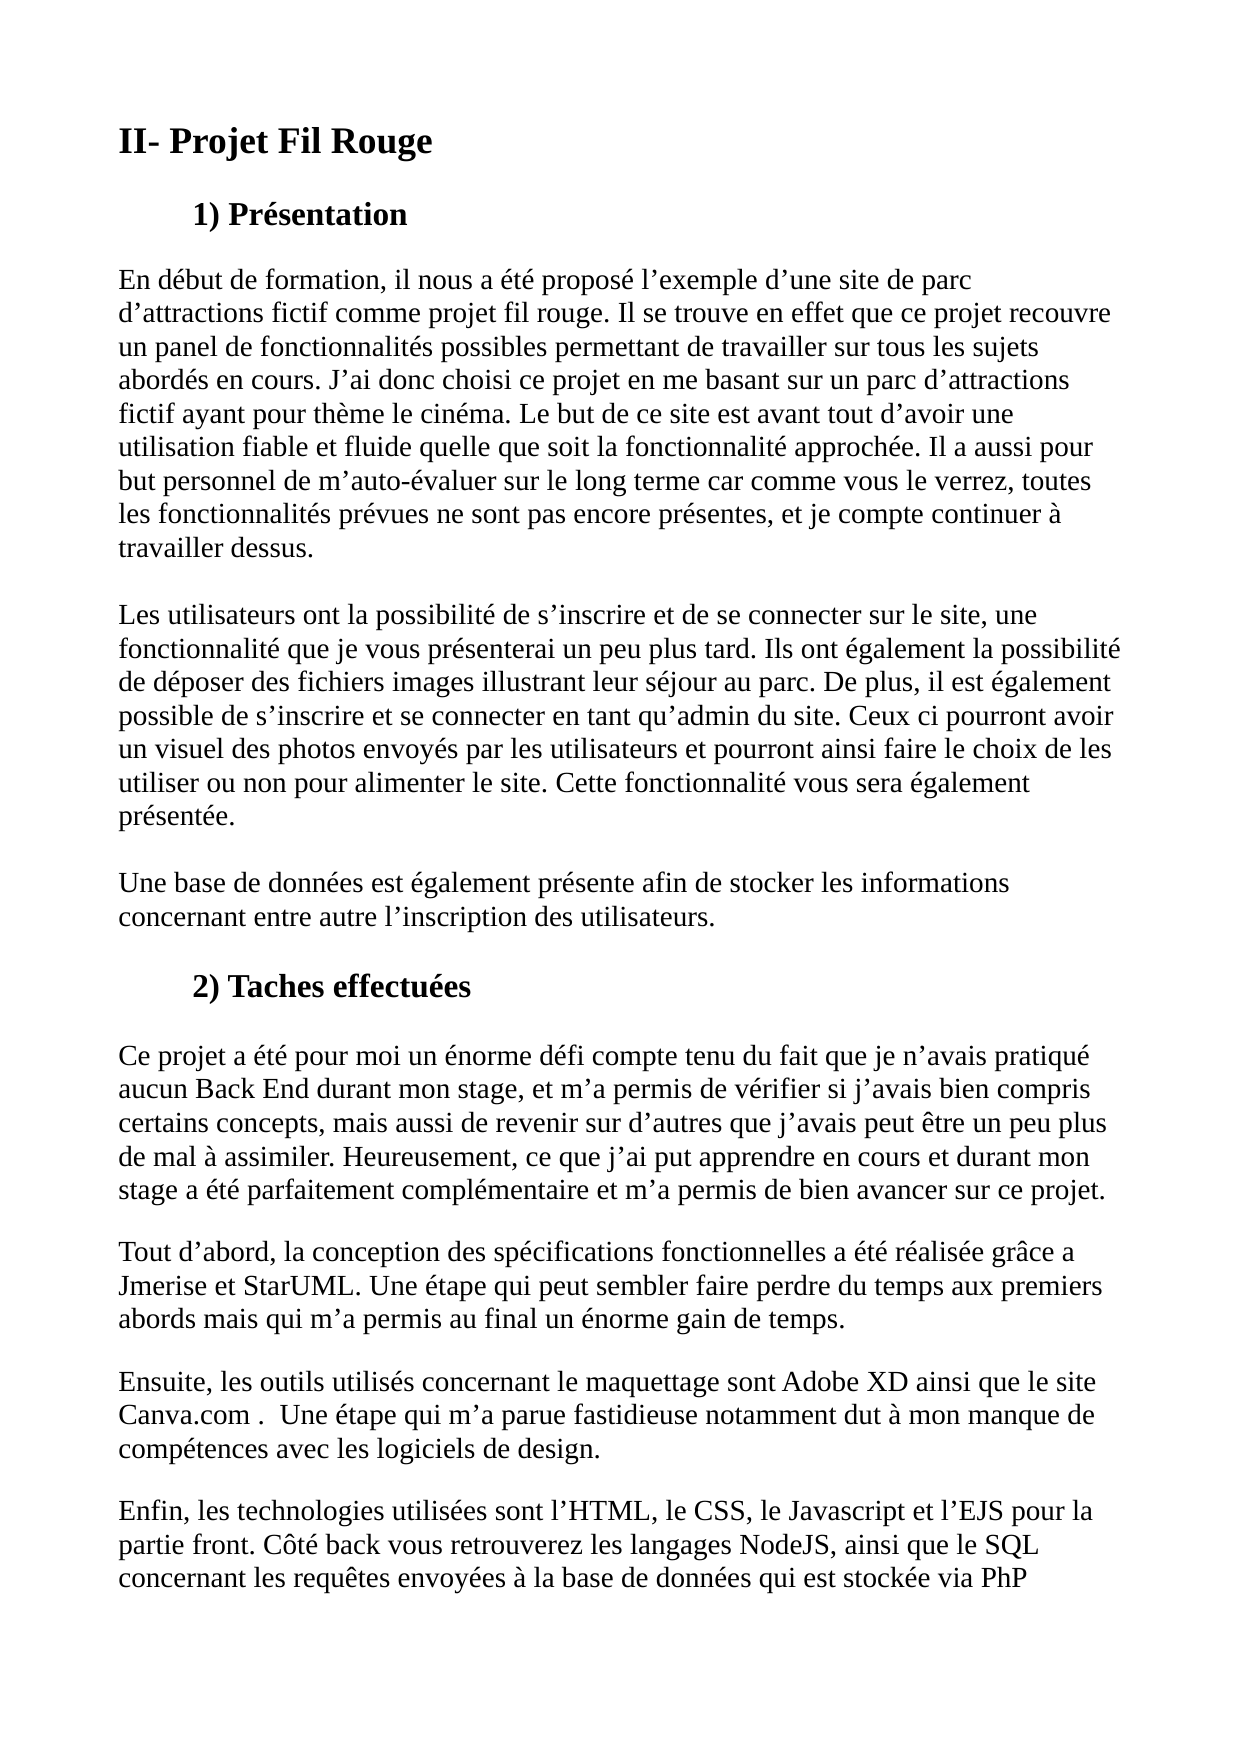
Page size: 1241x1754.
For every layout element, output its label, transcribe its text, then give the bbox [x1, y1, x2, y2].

text 1) Présentation [118, 190, 1122, 233]
text Enfin, les technologies utilisées sont l’HTML, le CSS, le Javascript et l’EJS pour la partie front. Côté back vous retrouverez les langages NodeJS, ainsi que le SQL concernant les requêtes envoyées à la base de données qui est stockée via PhP [118, 1493, 1122, 1594]
text 2) Taches effectuées [118, 966, 1122, 1004]
text II- Projet Fil Rouge [118, 118, 1122, 161]
text Les utilisateurs ont la possibilité de s’inscrire et de se connecter sur le site, une fonctionnalité que je vous présenterai un peu plus tard. Ils ont également la possibilité de déposer des fichiers images illustrant leur séjour au parc. De plus, il est également possible de s’inscrire et se connecter en tant qu’admin du site. Ceux ci pourront avoir un visuel des photos envoyés par les utilisateurs et pourront ainsi faire le choix de les utiliser ou non pour alimenter le site. Cette fonctionnalité vous sera également présentée. [118, 597, 1122, 832]
text Ensuite, les outils utilisés concernant le maquettage sont Adobe XD ainsi que le site Canva.com . Une étape qui m’a parue fastidieuse notamment dut à mon manque de compétences avec les logiciels de design. [118, 1364, 1122, 1464]
text En début de formation, il nous a été proposé l’exemple d’une site de parc d’attractions fictif comme projet fil rouge. Il se trouve en effet que ce projet recouvre un panel de fonctionnalités possibles permettant de travailler sur tous les sujets abordés en cours. J’ai donc choisi ce projet en me basant sur un parc d’attractions fictif ayant pour thème le cinéma. Le but de ce site est avant tout d’avoir une utilisation fiable et fluide quelle que soit la fonctionnalité approchée. Il a aussi pour but personnel de m’auto-évaluer sur le long terme car comme vous le verrez, toutes les fonctionnalités prévues ne sont pas encore présentes, et je compte continuer à travailler dessus. [118, 262, 1122, 564]
text Tout d’abord, la conception des spécifications fonctionnelles a été réalisée grâce a Jmerise et StarUML. Une étape qui peut sembler faire perdre du temps aux premiers abords mais qui m’a permis au final un énorme gain de temps. [118, 1234, 1122, 1335]
text Ce projet a été pour moi un énorme défi compte tenu du fait que je n’avais pratiqué aucun Back End durant mon stage, et m’a permis de vérifier si j’avais bien compris certains concepts, mais aussi de revenir sur d’autres que j’avais peut être un peu plus de mal à assimiler. Heureusement, ce que j’ai put apprendre en cours et durant mon stage a été parfaitement complémentaire et m’a permis de bien avancer sur ce projet. [118, 1038, 1122, 1206]
text Une base de données est également présente afin de stocker les informations concernant entre autre l’inscription des utilisateurs. [118, 866, 1122, 933]
